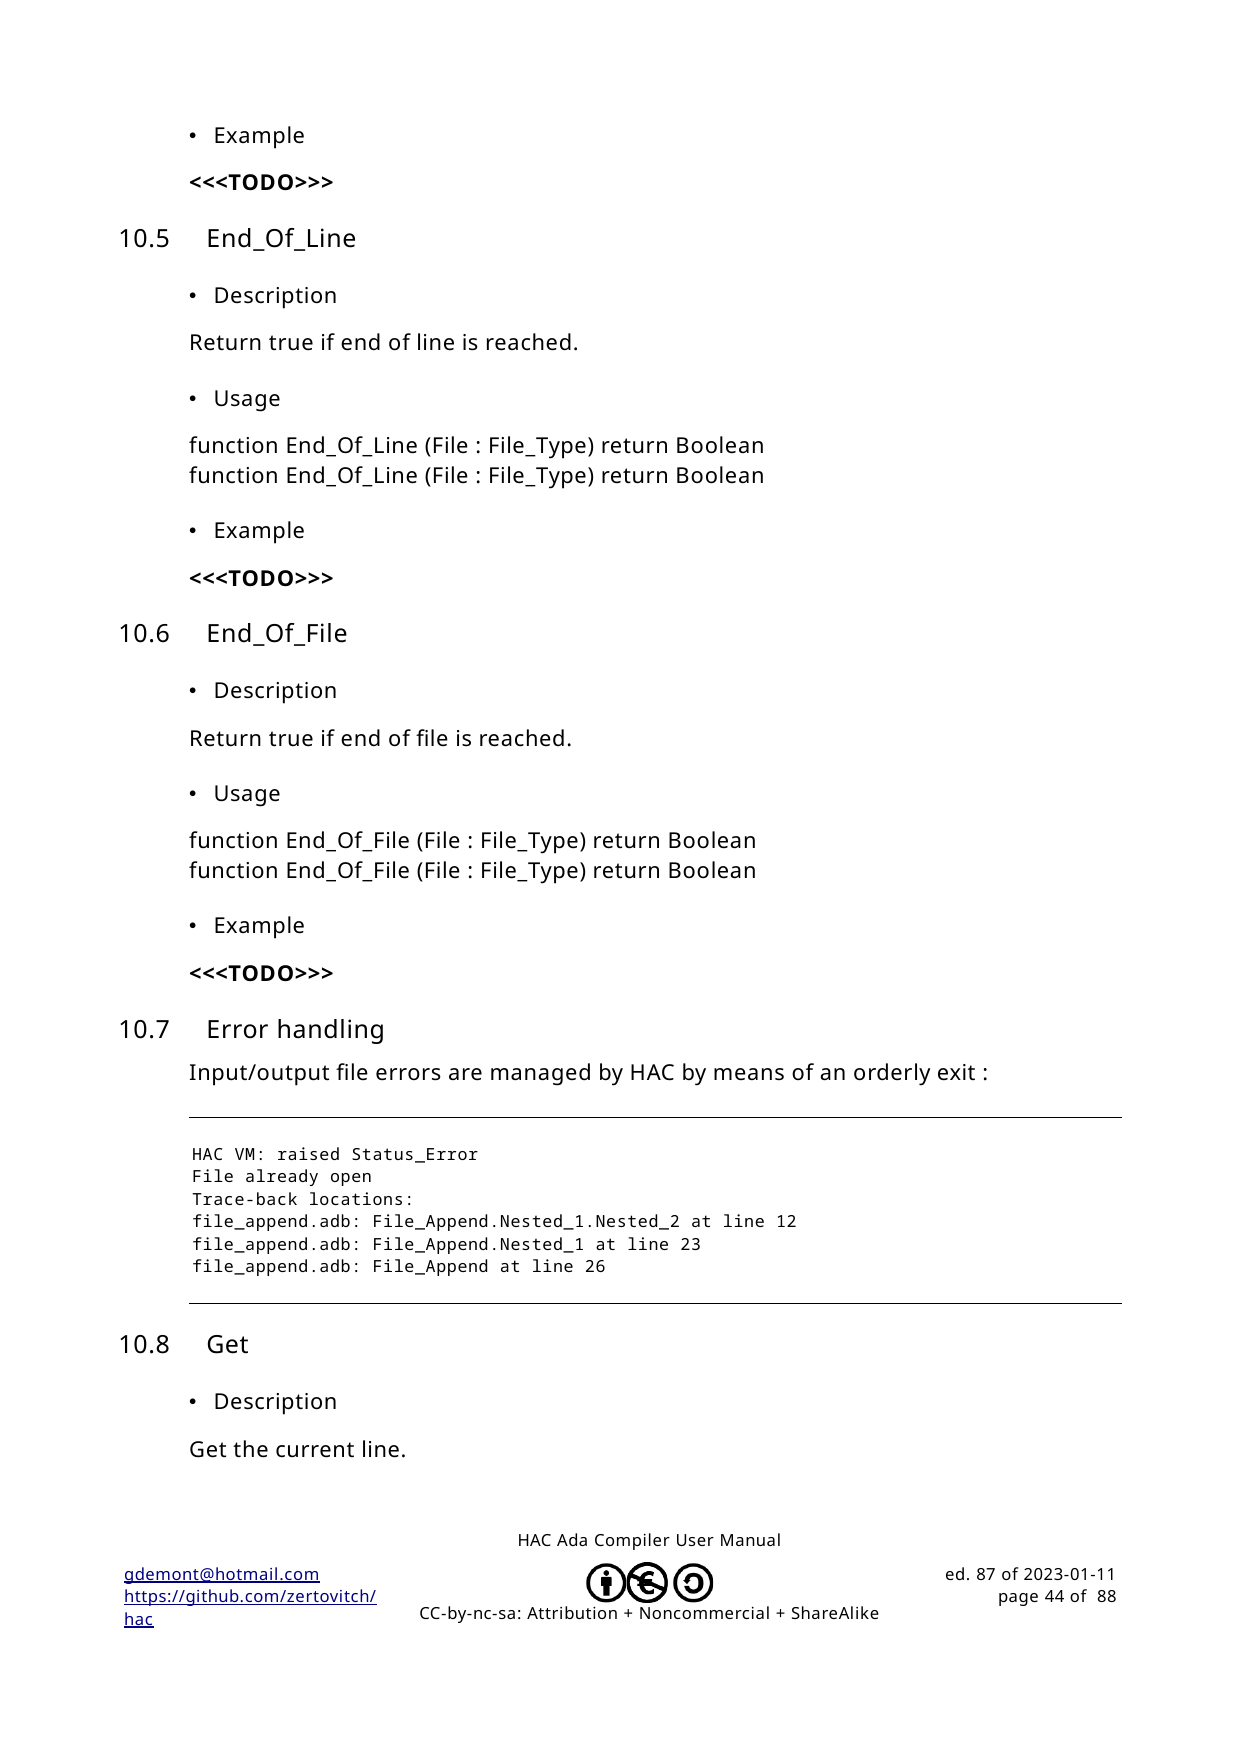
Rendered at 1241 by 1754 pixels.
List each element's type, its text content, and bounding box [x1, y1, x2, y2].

text Return true if end of line is reached. [189, 327, 1122, 357]
subtitle Example [189, 513, 1122, 545]
list HAC VM: raised Status_Error File already open Trace-back locations: file_append.adb: File_Append.Nested_1.Nested_2 at line 12 file_append.adb: File_Append.Nested_1 at line 23 file_append.adb: File_Append at line 26 [189, 1118, 1122, 1303]
subtitle End_Of_Line [118, 221, 1122, 255]
picture [672, 1562, 714, 1603]
subtitle Usage [189, 776, 1122, 808]
subtitle Description [189, 674, 1122, 705]
subtitle Example [189, 909, 1122, 940]
text <<<TODO>>> [189, 958, 1122, 988]
text function End_Of_File (File : File_Type) return Boolean [189, 855, 1122, 885]
subtitle Example [189, 118, 1122, 149]
text Return true if end of file is reached. [189, 723, 1122, 753]
text function End_Of_Line (File : File_Type) return Boolean [189, 430, 1122, 460]
text function End_Of_Line (File : File_Type) return Boolean [189, 460, 1122, 490]
subtitle Get [118, 1327, 1122, 1361]
text function End_Of_File (File : File_Type) return Boolean [189, 825, 1122, 855]
picture [585, 1562, 668, 1603]
text <<<TODO>>> [189, 167, 1122, 197]
subtitle Error handling [118, 1012, 1122, 1046]
subtitle End_Of_File [118, 616, 1122, 650]
text Input/output file errors are managed by HAC by means of an orderly exit : [189, 1057, 1122, 1087]
subtitle Usage [189, 381, 1122, 412]
subtitle Description [189, 278, 1122, 309]
text <<<TODO>>> [189, 562, 1122, 592]
subtitle Description [189, 1384, 1122, 1416]
text Get the current line. [189, 1433, 1122, 1463]
